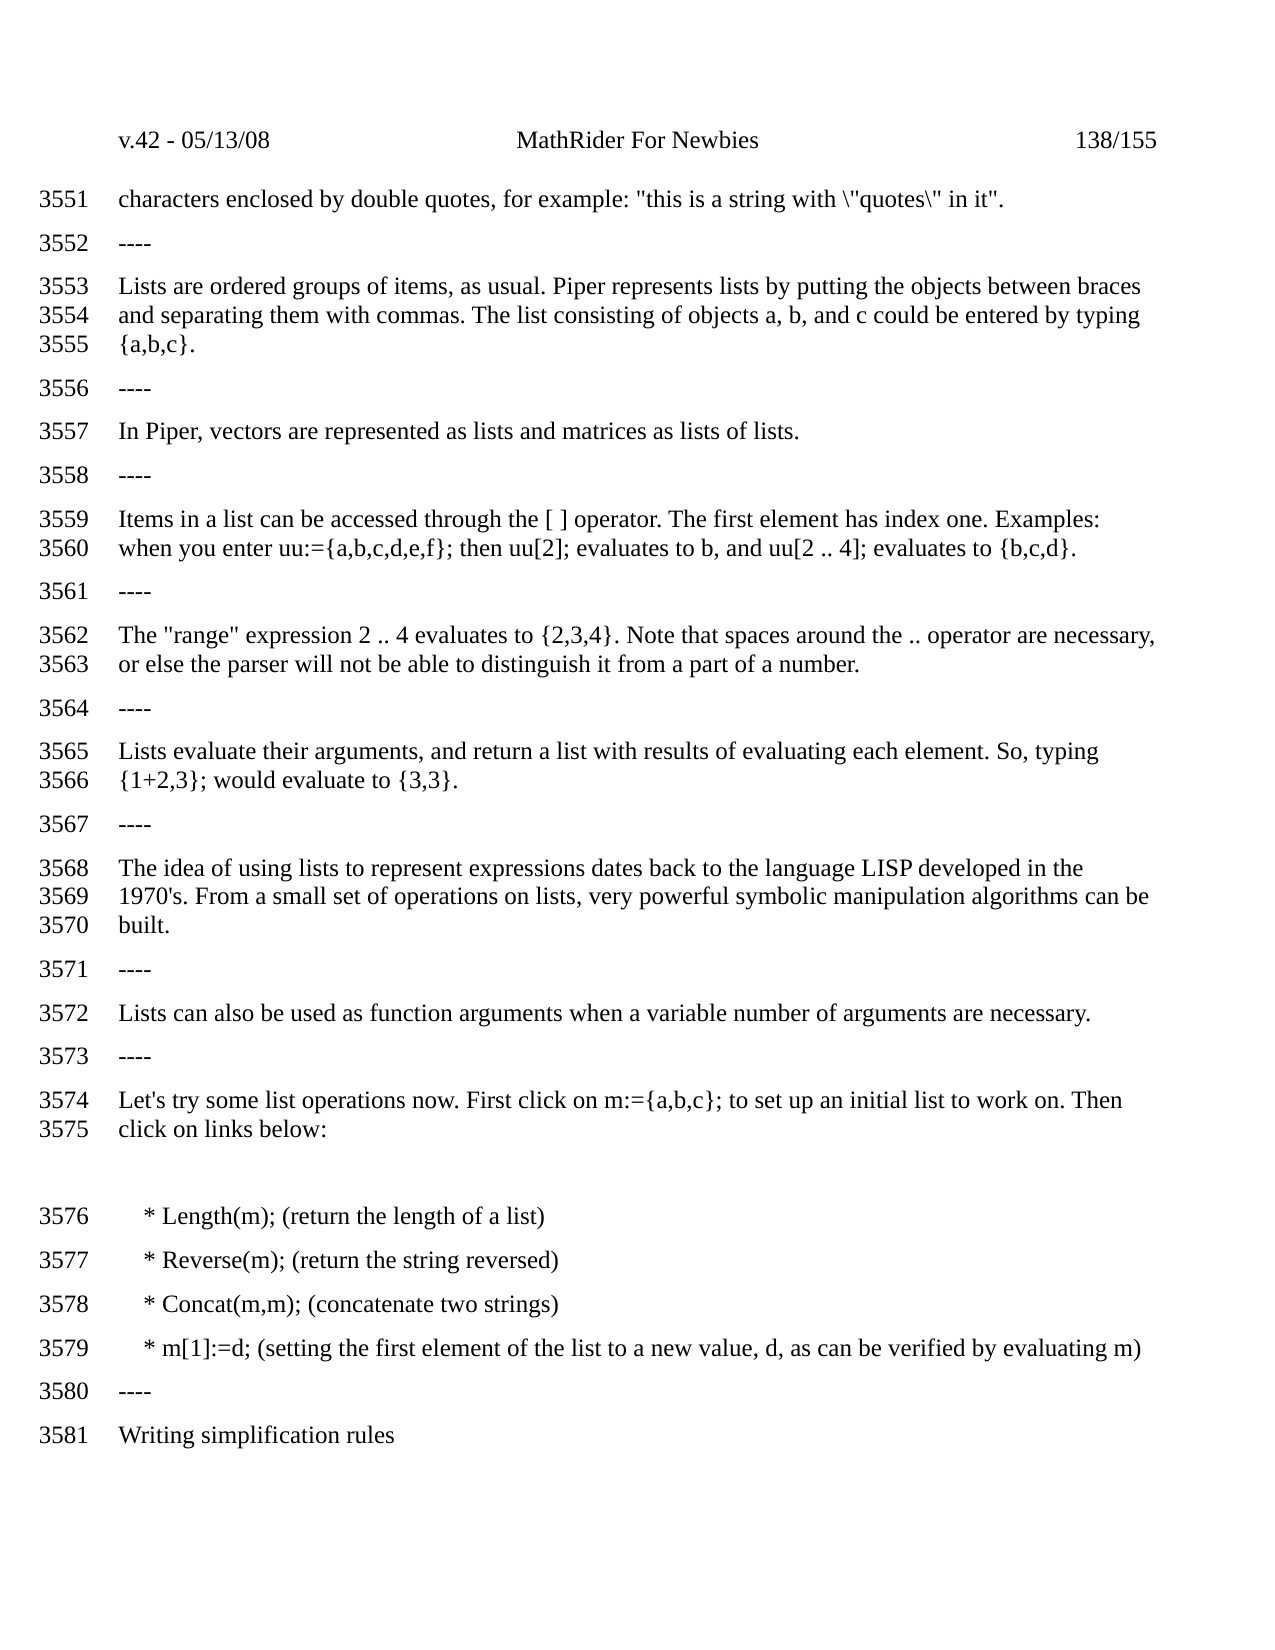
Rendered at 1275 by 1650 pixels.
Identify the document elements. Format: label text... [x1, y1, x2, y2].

text ---- [118, 1041, 1157, 1070]
text Items in a list can be accessed through the [ ] operator. The first element has index one. Examples: when you enter uu:={a,b,c,d,e,f}; then uu[2]; evaluates to b, and uu[2 .. 4]; evaluates to {b,c,d}. [118, 504, 1157, 561]
text * Concat(m,m); (concatenate two strings) [118, 1289, 1157, 1318]
text In Piper, vectors are represented as lists and matrices as lists of lists. [118, 416, 1157, 445]
text * Length(m); (return the length of a list) [118, 1201, 1157, 1230]
text Lists are ordered groups of items, as usual. Piper represents lists by putting the objects between braces and separating them with commas. The list consisting of objects a, b, and c could be entered by typing {a,b,c}. [118, 271, 1157, 358]
text Let's try some list operations now. First click on m:={a,b,c}; to set up an initial list to work on. Then click on links below: [118, 1085, 1157, 1143]
text ---- [118, 954, 1157, 983]
text ---- [118, 693, 1157, 721]
text Writing simplification rules [118, 1420, 1157, 1449]
text The "range" expression 2 .. 4 evaluates to {2,3,4}. Note that spaces around the .. operator are necessary, or else the parser will not be able to distinguish it from a part of a number. [118, 620, 1157, 678]
text Lists can also be used as function arguments when a variable number of arguments are necessary. [118, 998, 1157, 1026]
text ---- [118, 1376, 1157, 1405]
text ---- [118, 228, 1157, 256]
text Lists evaluate their arguments, and return a list with results of evaluating each element. So, typing {1+2,3}; would evaluate to {3,3}. [118, 736, 1157, 794]
text * Reverse(m); (return the string reversed) [118, 1245, 1157, 1274]
text ---- [118, 809, 1157, 838]
text ---- [118, 373, 1157, 401]
text The idea of using lists to represent expressions dates back to the language LISP developed in the 1970's. From a small set of operations on lists, very powerful symbolic manipulation algorithms can be built. [118, 853, 1157, 939]
text characters enclosed by double quotes, for example: "this is a string with \"quotes\" in it". [118, 184, 1157, 213]
text * m[1]:=d; (setting the first element of the list to a new value, d, as can be verified by evaluating m) [118, 1333, 1157, 1361]
text ---- [118, 460, 1157, 489]
text ---- [118, 576, 1157, 605]
